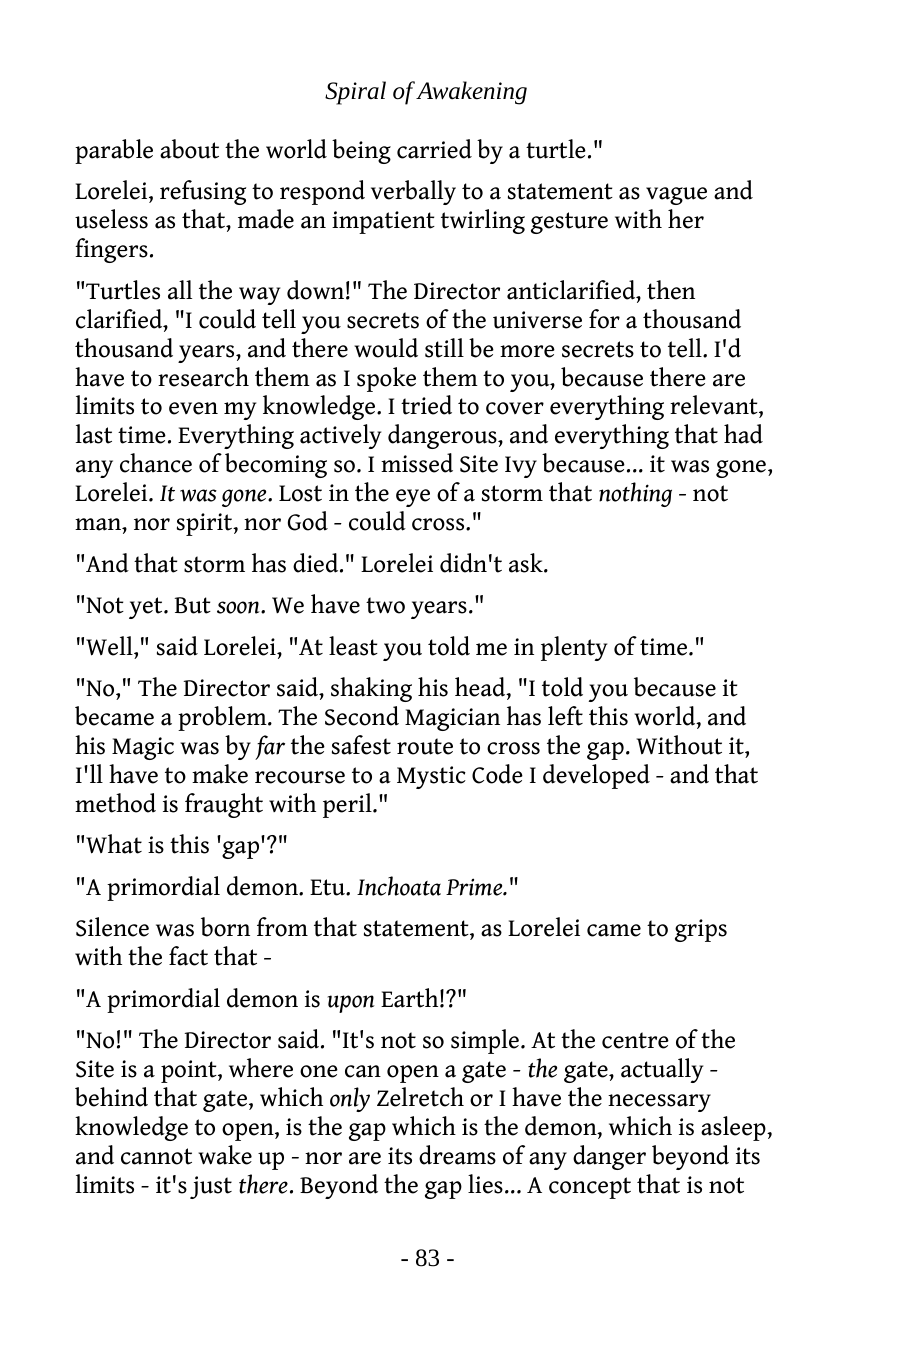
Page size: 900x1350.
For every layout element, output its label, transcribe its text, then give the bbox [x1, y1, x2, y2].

text "What is this 'gap'?" [75, 832, 780, 861]
text parable about the world being carried by a turtle." [75, 136, 780, 165]
text "Well," said Lorelei, "At least you told me in plenty of time." [75, 633, 780, 662]
text "A primordial demon is upon Earth!?" [75, 985, 780, 1014]
text Silence was born from that statement, as Lorelei came to grips with the fact that - [75, 915, 780, 973]
text "And that storm has died." Lorelei didn't ask. [75, 550, 780, 579]
text "Not yet. But soon. We have two years." [75, 592, 780, 621]
text "A primordial demon. Etu. Inchoata Prime." [75, 873, 780, 902]
text Lorelei, refusing to respond verbally to a statement as vague and useless as that, made an impatient twirling gesture with her fingers. [75, 178, 780, 265]
text "No!" The Director said. "It's not so simple. At the centre of the Site is a point, where one can open a gate - the gate, actually - behind that gate, which only Zelretch or I have the necessary knowledge to open, is the gap which is the demon, which is asleep, and cannot wake up - nor are its dreams of any danger beyond its limits - it's just there. Beyond the gap lies... A concept that is not [75, 1027, 780, 1201]
text "No," The Director said, shaking his head, "I told you because it became a problem. The Second Magician has left this world, and his Magic was by far the safest route to cross the gap. Without it, I'll have to make recourse to a Mystic Code I developed - and that method is fraught with peril." [75, 675, 780, 819]
text "Turtles all the way down!" The Director anticlarified, then clarified, "I could tell you secrets of the universe for a thousand thousand years, and there would still be more secrets to tell. I'd have to research them as I spoke them to you, because there are limits to even my knowledge. I tried to cover everything relevant, last time. Everything actively dangerous, and everything that had any chance of becoming so. I missed Site Ivy because... it was gone, Lorelei. It was gone. Lost in the eye of a storm that nothing - not man, nor spirit, nor God - could cross." [75, 277, 780, 538]
